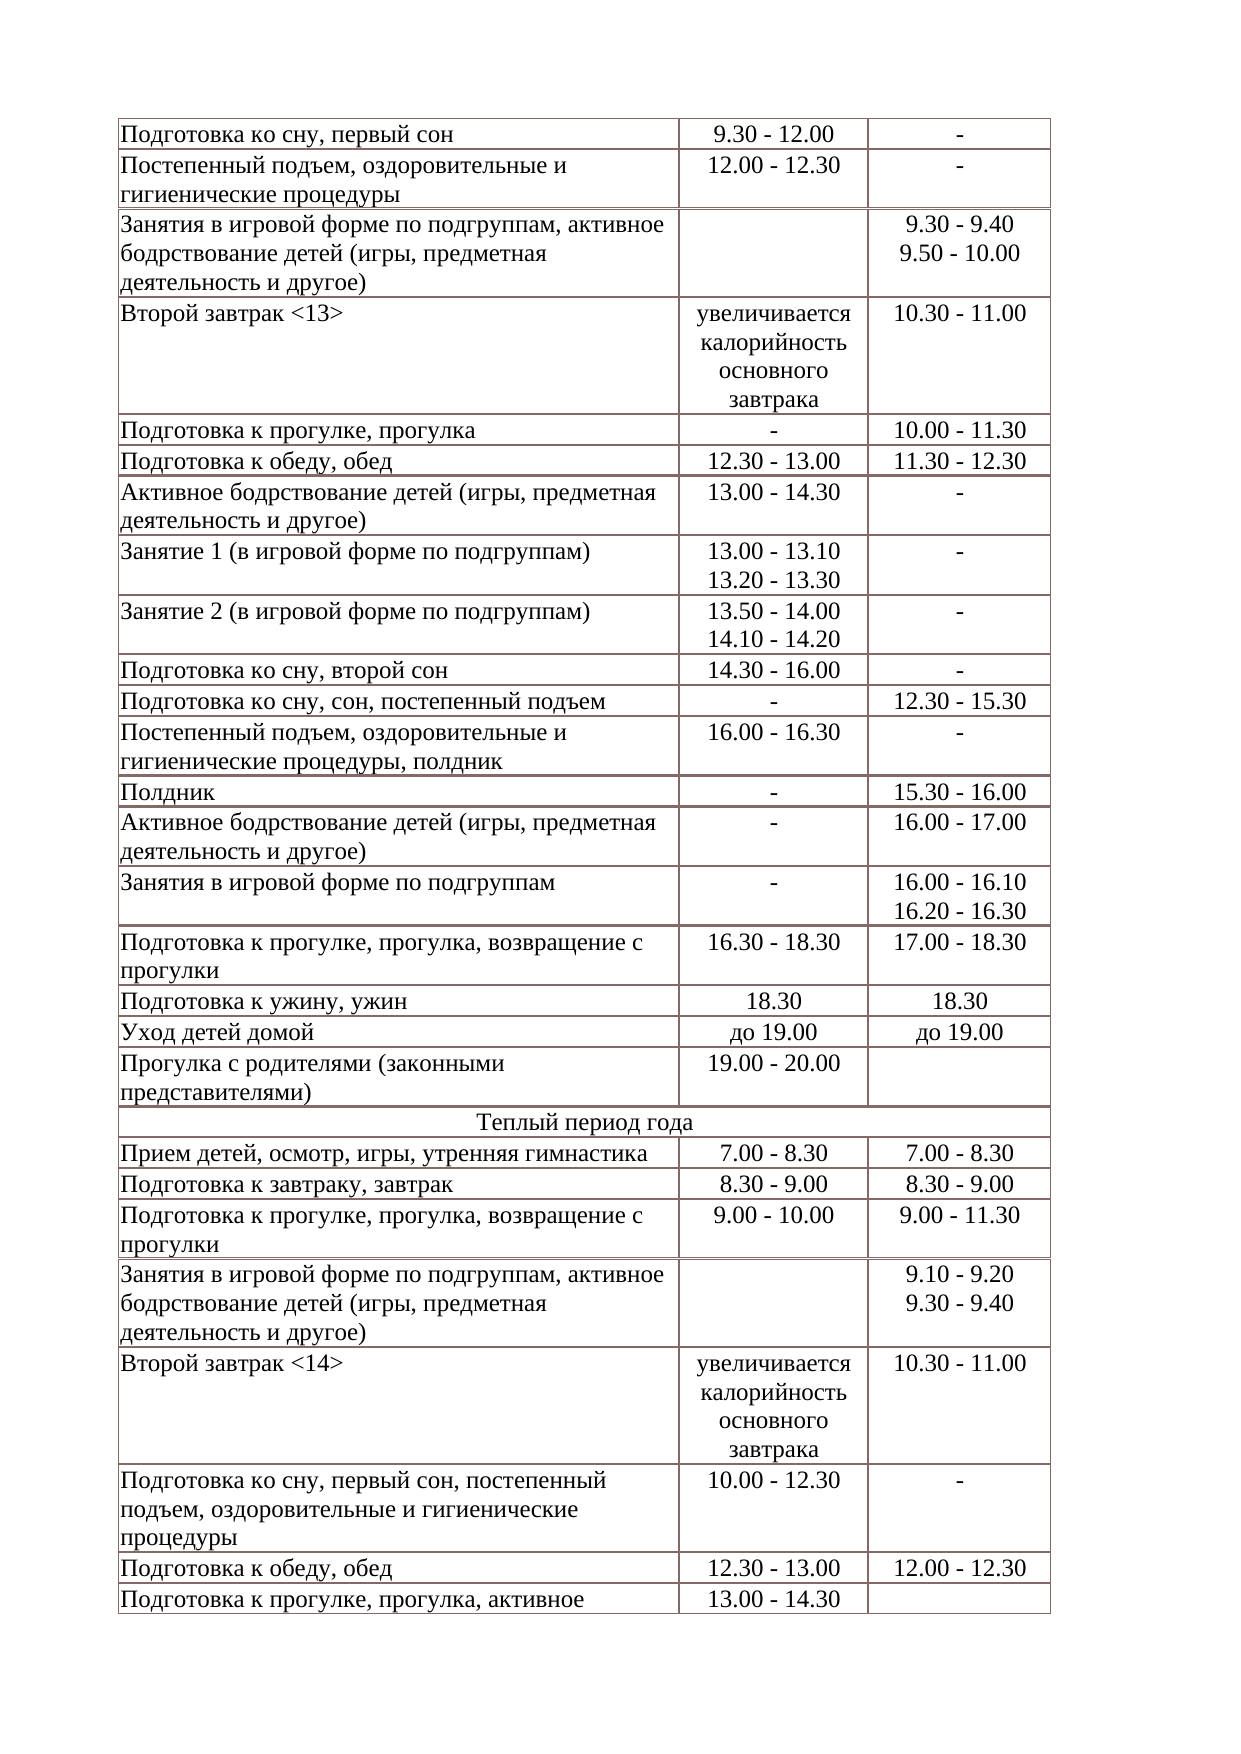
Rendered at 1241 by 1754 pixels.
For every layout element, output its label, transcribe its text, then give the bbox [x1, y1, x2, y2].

table_cell Прогулка с родителями (законными представителями) [119, 1048, 678, 1105]
table_cell 7.00 - 8.30 [680, 1138, 867, 1167]
table_cell 18.30 [680, 986, 867, 1015]
table_cell 16.00 - 16.30 [680, 717, 867, 774]
table_cell 7.00 - 8.30 [869, 1138, 1050, 1167]
table_cell Подготовка к ужину, ужин [119, 986, 678, 1015]
table_cell до 19.00 [680, 1017, 867, 1046]
table_cell 16.00 - 17.00 [869, 808, 1050, 865]
table_cell Активное бодрствование детей (игры, предметная деятельность и другое) [119, 808, 678, 865]
table_cell Теплый период года [119, 1108, 1050, 1136]
table_cell Подготовка к прогулке, прогулка [119, 415, 678, 444]
table_cell 15.30 - 16.00 [869, 777, 1050, 805]
table_cell 12.00 - 12.30 [680, 150, 867, 207]
table_cell - [680, 686, 867, 715]
table_cell - [869, 536, 1050, 594]
table_cell 8.30 - 9.00 [869, 1169, 1050, 1198]
table_cell - [680, 867, 867, 924]
table_cell Подготовка ко сну, первый сон [119, 119, 678, 148]
table_cell 9.00 - 11.30 [869, 1200, 1050, 1257]
table_cell Занятие 1 (в игровой форме по подгруппам) [119, 536, 678, 594]
table_cell Подготовка к обеду, обед [119, 446, 678, 474]
table_cell - [869, 655, 1050, 684]
table_cell Подготовка к завтраку, завтрак [119, 1169, 678, 1198]
table_cell Второй завтрак <13> [119, 298, 678, 413]
table_cell - [869, 477, 1050, 534]
table_cell увеличивается калорийность основного завтрака [680, 298, 867, 413]
table_cell 16.30 - 18.30 [680, 927, 867, 984]
table_cell [680, 210, 867, 296]
table_cell - [680, 808, 867, 865]
table_cell Занятия в игровой форме по подгруппам, активное бодрствование детей (игры, предметная деятельность и другое) [119, 1260, 678, 1346]
table_cell Подготовка к прогулке, прогулка, активное [119, 1584, 678, 1613]
table_cell 13.50 - 14.00 14.10 - 14.20 [680, 596, 867, 653]
table_cell Подготовка ко сну, сон, постепенный подъем [119, 686, 678, 715]
table_cell - [869, 150, 1050, 207]
table_cell [680, 1260, 867, 1346]
table_cell Подготовка к обеду, обед [119, 1553, 678, 1582]
table_cell - [869, 717, 1050, 774]
table_cell 19.00 - 20.00 [680, 1048, 867, 1105]
table_cell 9.10 - 9.20 9.30 - 9.40 [869, 1260, 1050, 1346]
table_cell 10.00 - 11.30 [869, 415, 1050, 444]
table_cell до 19.00 [869, 1017, 1050, 1046]
table_cell Подготовка ко сну, второй сон [119, 655, 678, 684]
table_cell Постепенный подъем, оздоровительные и гигиенические процедуры [119, 150, 678, 207]
table_cell 18.30 [869, 986, 1050, 1015]
table_cell 12.30 - 13.00 [680, 446, 867, 474]
table_cell 9.00 - 10.00 [680, 1200, 867, 1257]
table_cell Подготовка к прогулке, прогулка, возвращение с прогулки [119, 927, 678, 984]
table_cell - [680, 415, 867, 444]
table_cell 10.00 - 12.30 [680, 1465, 867, 1551]
table_cell 14.30 - 16.00 [680, 655, 867, 684]
table_cell 12.30 - 13.00 [680, 1553, 867, 1582]
table_cell 8.30 - 9.00 [680, 1169, 867, 1198]
table_cell Подготовка к прогулке, прогулка, возвращение с прогулки [119, 1200, 678, 1257]
table_cell Активное бодрствование детей (игры, предметная деятельность и другое) [119, 477, 678, 534]
table_cell Занятия в игровой форме по подгруппам [119, 867, 678, 924]
table_cell Полдник [119, 777, 678, 805]
table_cell 9.30 - 9.40 9.50 - 10.00 [869, 210, 1050, 296]
table_cell 12.30 - 15.30 [869, 686, 1050, 715]
table_cell 9.30 - 12.00 [680, 119, 867, 148]
table_cell - [869, 119, 1050, 148]
table_cell Второй завтрак <14> [119, 1348, 678, 1463]
table_cell 13.00 - 14.30 [680, 477, 867, 534]
table_cell [869, 1584, 1050, 1613]
table_cell - [680, 777, 867, 805]
table_cell увеличивается калорийность основного завтрака [680, 1348, 867, 1463]
table_cell Уход детей домой [119, 1017, 678, 1046]
table_cell Прием детей, осмотр, игры, утренняя гимнастика [119, 1138, 678, 1167]
table_cell 16.00 - 16.10 16.20 - 16.30 [869, 867, 1050, 924]
table_cell 11.30 - 12.30 [869, 446, 1050, 474]
table_cell Подготовка ко сну, первый сон, постепенный подъем, оздоровительные и гигиенические процедуры [119, 1465, 678, 1551]
table_cell [869, 1048, 1050, 1105]
table_cell 13.00 - 13.10 13.20 - 13.30 [680, 536, 867, 594]
table_cell 10.30 - 11.00 [869, 1348, 1050, 1463]
table_cell 12.00 - 12.30 [869, 1553, 1050, 1582]
table_cell 13.00 - 14.30 [680, 1584, 867, 1613]
table_cell - [869, 596, 1050, 653]
table_cell 10.30 - 11.00 [869, 298, 1050, 413]
table_cell Занятия в игровой форме по подгруппам, активное бодрствование детей (игры, предметная деятельность и другое) [119, 210, 678, 296]
table_cell Занятие 2 (в игровой форме по подгруппам) [119, 596, 678, 653]
table_cell Постепенный подъем, оздоровительные и гигиенические процедуры, полдник [119, 717, 678, 774]
table_cell - [869, 1465, 1050, 1551]
table_cell 17.00 - 18.30 [869, 927, 1050, 984]
